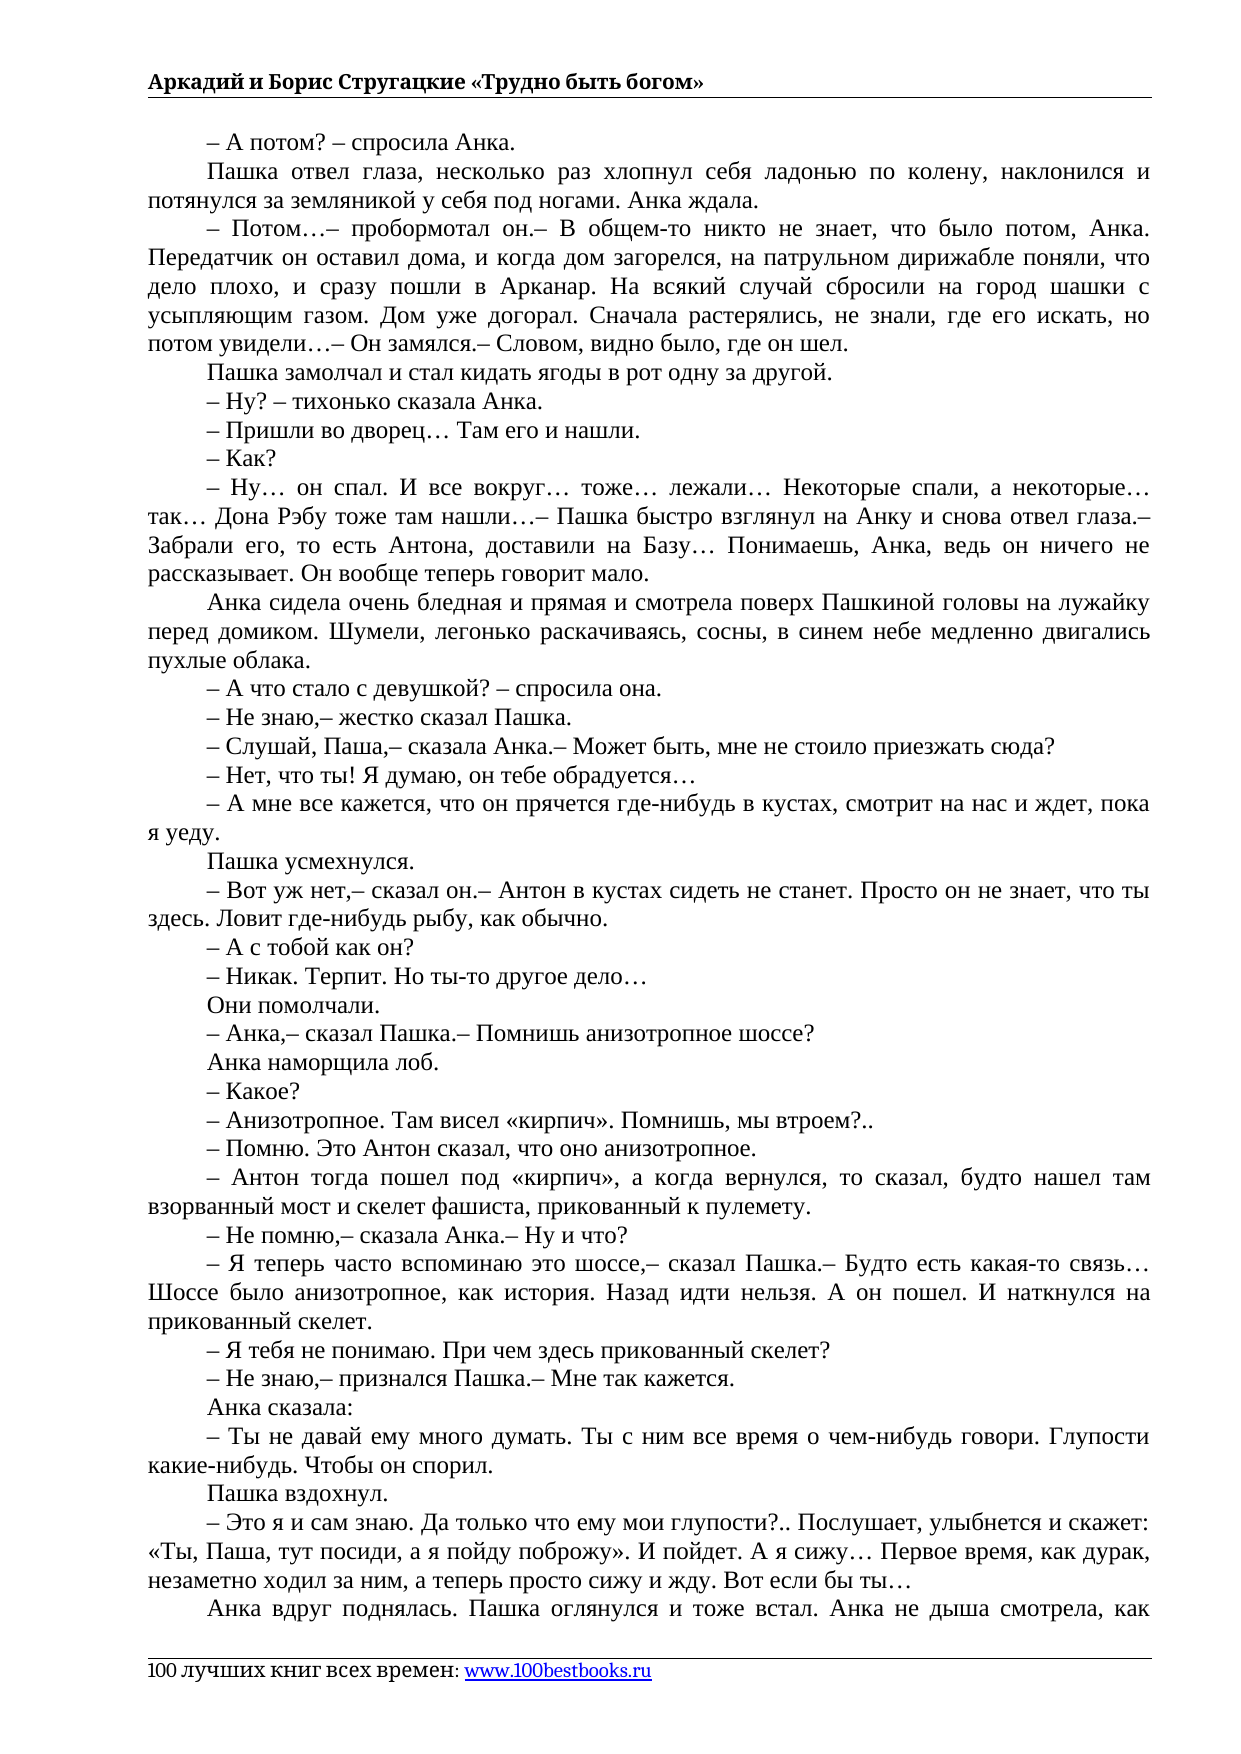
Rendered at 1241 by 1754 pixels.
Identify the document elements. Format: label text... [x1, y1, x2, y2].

text – Какое? [148, 1076, 1152, 1105]
text – Не помню,– сказала Анка.– Ну и что? [148, 1220, 1152, 1248]
text Анка вдруг поднялась. Пашка оглянулся и тоже встал. Анка не дыша смотрела, как [148, 1593, 1152, 1622]
text Пашка замолчал и стал кидать ягоды в рот одну за другой. [148, 357, 1152, 386]
text – Не знаю,– жестко сказал Пашка. [148, 702, 1152, 731]
text Анка сказала: [148, 1392, 1152, 1421]
text Они помолчали. [148, 990, 1152, 1018]
text – Я теперь часто вспоминаю это шоссе,– сказал Пашка.– Будто есть какая-то связь… Шоссе было анизотропное, как история. Назад идти нельзя. А он пошел. И наткнулся на прикованный скелет. [148, 1248, 1152, 1335]
text – Пришли во дворец… Там его и нашли. [148, 415, 1152, 443]
text – Помню. Это Антон сказал, что оно анизотропное. [148, 1133, 1152, 1162]
text – Антон тогда пошел под «кирпич», а когда вернулся, то сказал, будто нашел там взорванный мост и скелет фашиста, прикованный к пулемету. [148, 1162, 1152, 1220]
text – Ну? – тихонько сказала Анка. [148, 386, 1152, 415]
text Анка наморщила лоб. [148, 1047, 1152, 1076]
text – Анизотропное. Там висел «кирпич». Помнишь, мы втроем?.. [148, 1105, 1152, 1133]
text – Вот уж нет,– сказал он.– Антон в кустах сидеть не станет. Просто он не знает, что ты здесь. Ловит где-нибудь рыбу, как обычно. [148, 875, 1152, 932]
text – Не знаю,– признался Пашка.– Мне так кажется. [148, 1363, 1152, 1392]
text – Анка,– сказал Пашка.– Помнишь анизотропное шоссе? [148, 1018, 1152, 1047]
text Анка сидела очень бледная и прямая и смотрела поверх Пашкиной головы на лужайку перед домиком. Шумели, легонько раскачиваясь, сосны, в синем небе медленно двигались пухлые облака. [148, 587, 1152, 673]
text – Слушай, Паша,– сказала Анка.– Может быть, мне не стоило приезжать сюда? [148, 731, 1152, 760]
text – А с тобой как он? [148, 932, 1152, 961]
text – Это я и сам знаю. Да только что ему мои глупости?.. Послушает, улыбнется и скажет: «Ты, Паша, тут посиди, а я пойду поброжу». И пойдет. А я сижу… Первое время, как дурак, незаметно ходил за ним, а теперь просто сижу и жду. Вот если бы ты… [148, 1507, 1152, 1593]
text – Потом…– пробормотал он.– В общем-то никто не знает, что было потом, Анка. Передатчик он оставил дома, и когда дом загорелся, на патрульном дирижабле поняли, что дело плохо, и сразу пошли в Арканар. На всякий случай сбросили на город шашки с усыпляющим газом. Дом уже догорал. Сначала растерялись, не знали, где его искать, но потом увидели…– Он замялся.– Словом, видно было, где он шел. [148, 213, 1152, 357]
text – Никак. Терпит. Но ты-то другое дело… [148, 961, 1152, 990]
text – Как? [148, 443, 1152, 472]
text – А что стало с девушкой? – спросила она. [148, 673, 1152, 702]
text – Ну… он спал. И все вокруг… тоже… лежали… Некоторые спали, а некоторые… так… Дона Рэбу тоже там нашли…– Пашка быстро взглянул на Анку и снова отвел глаза.– Забрали его, то есть Антона, доставили на Базу… Понимаешь, Анка, ведь он ничего не рассказывает. Он вообще теперь говорит мало. [148, 472, 1152, 587]
text – Нет, что ты! Я думаю, он тебе обрадуется… [148, 760, 1152, 788]
text – А мне все кажется, что он прячется где-нибудь в кустах, смотрит на нас и ждет, пока я уеду. [148, 788, 1152, 846]
text – Я тебя не понимаю. При чем здесь прикованный скелет? [148, 1335, 1152, 1363]
text Пашка вздохнул. [148, 1478, 1152, 1507]
text – А потом? – спросила Анка. [148, 127, 1152, 156]
text Пашка отвел глаза, несколько раз хлопнул себя ладонью по колену, наклонился и потянулся за земляникой у себя под ногами. Анка ждала. [148, 156, 1152, 213]
text – Ты не давай ему много думать. Ты с ним все время о чем-нибудь говори. Глупости какие-нибудь. Чтобы он спорил. [148, 1421, 1152, 1478]
text Пашка усмехнулся. [148, 846, 1152, 875]
